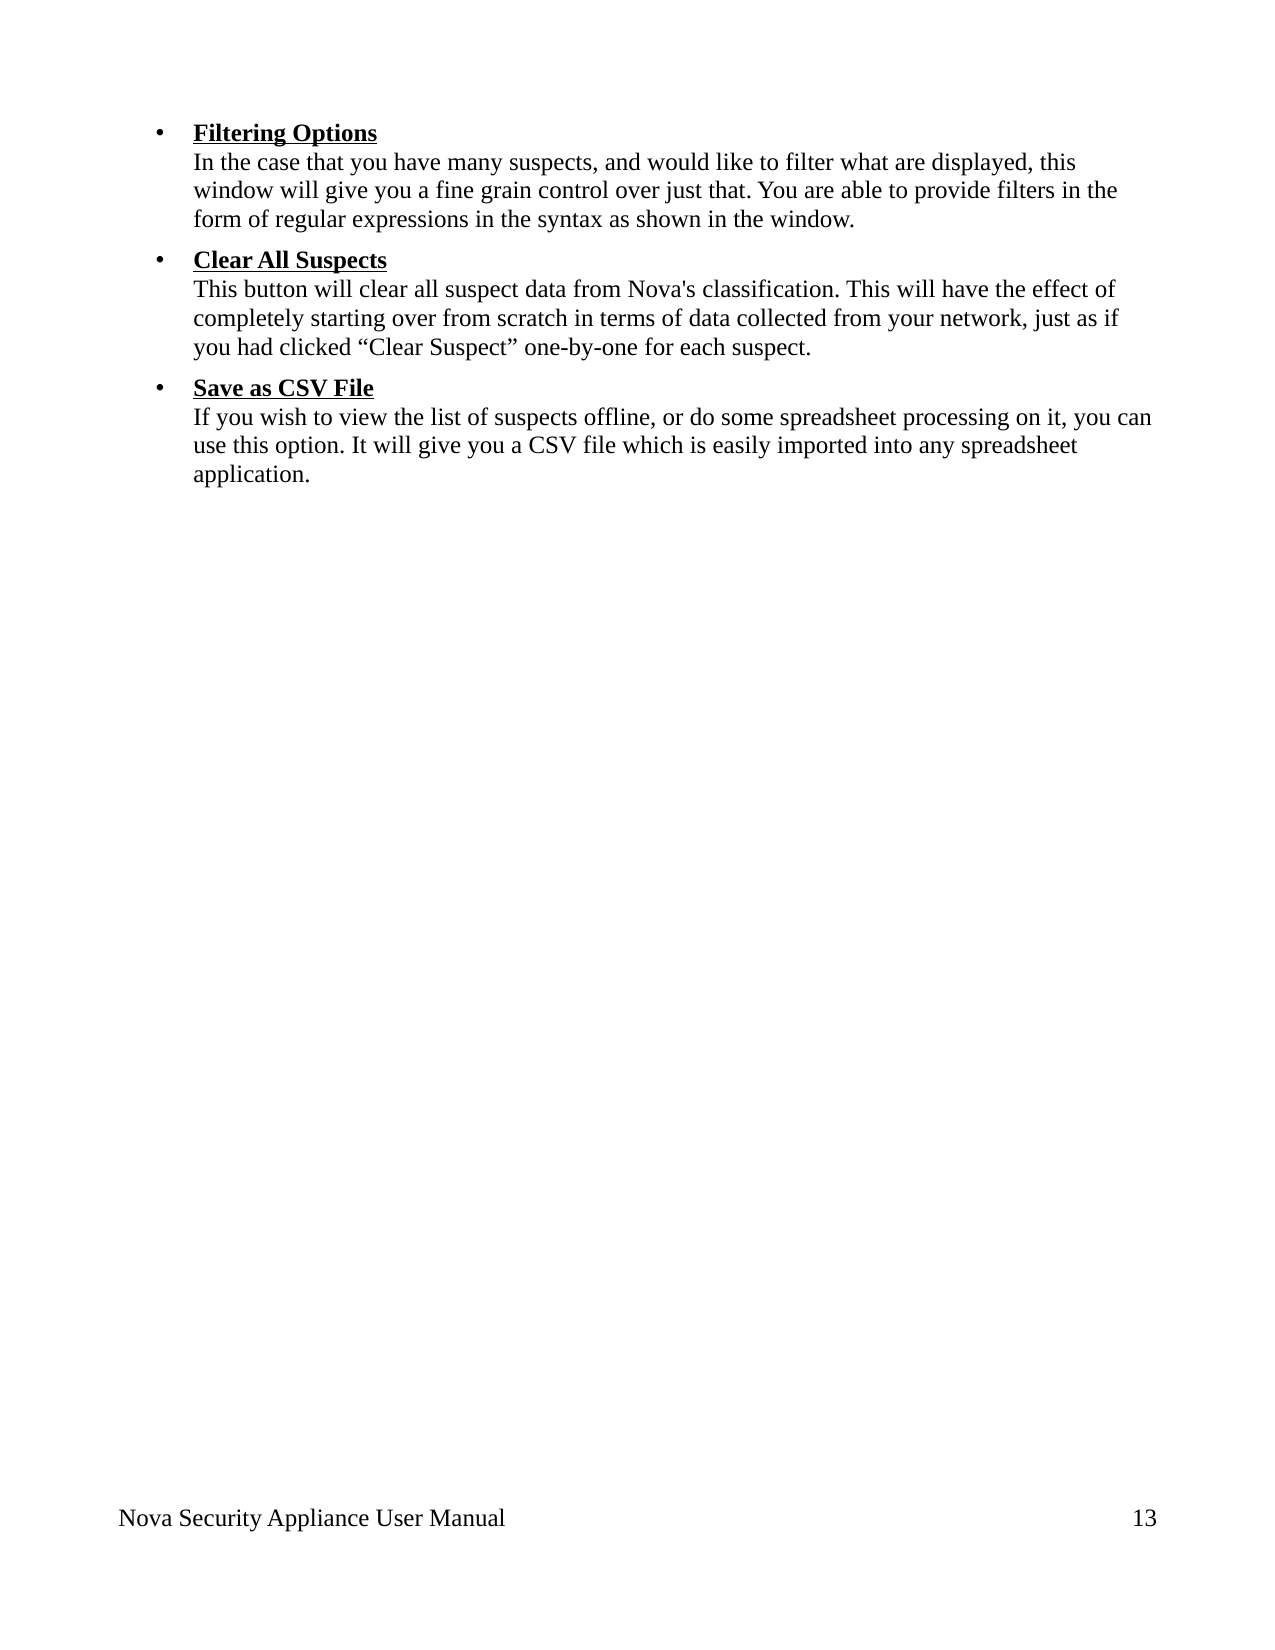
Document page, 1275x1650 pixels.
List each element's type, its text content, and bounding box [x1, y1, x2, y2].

list Save as CSV File If you wish to view the list of suspects offline, or do some spreadsheet processing on it, you can use this option. It will give you a CSV file which is easily imported into any spreadsheet application. [156, 373, 1157, 488]
list Clear All Suspects This button will clear all suspect data from Nova's classification. This will have the effect of completely starting over from scratch in terms of data collected from your network, just as if you had clicked “Clear Suspect” one-by-one for each suspect. [156, 246, 1157, 361]
list Filtering Options In the case that you have many suspects, and would like to filter what are displayed, this window will give you a fine grain control over just that. You are able to provide filters in the form of regular expressions in the syntax as shown in the window. [156, 118, 1157, 233]
